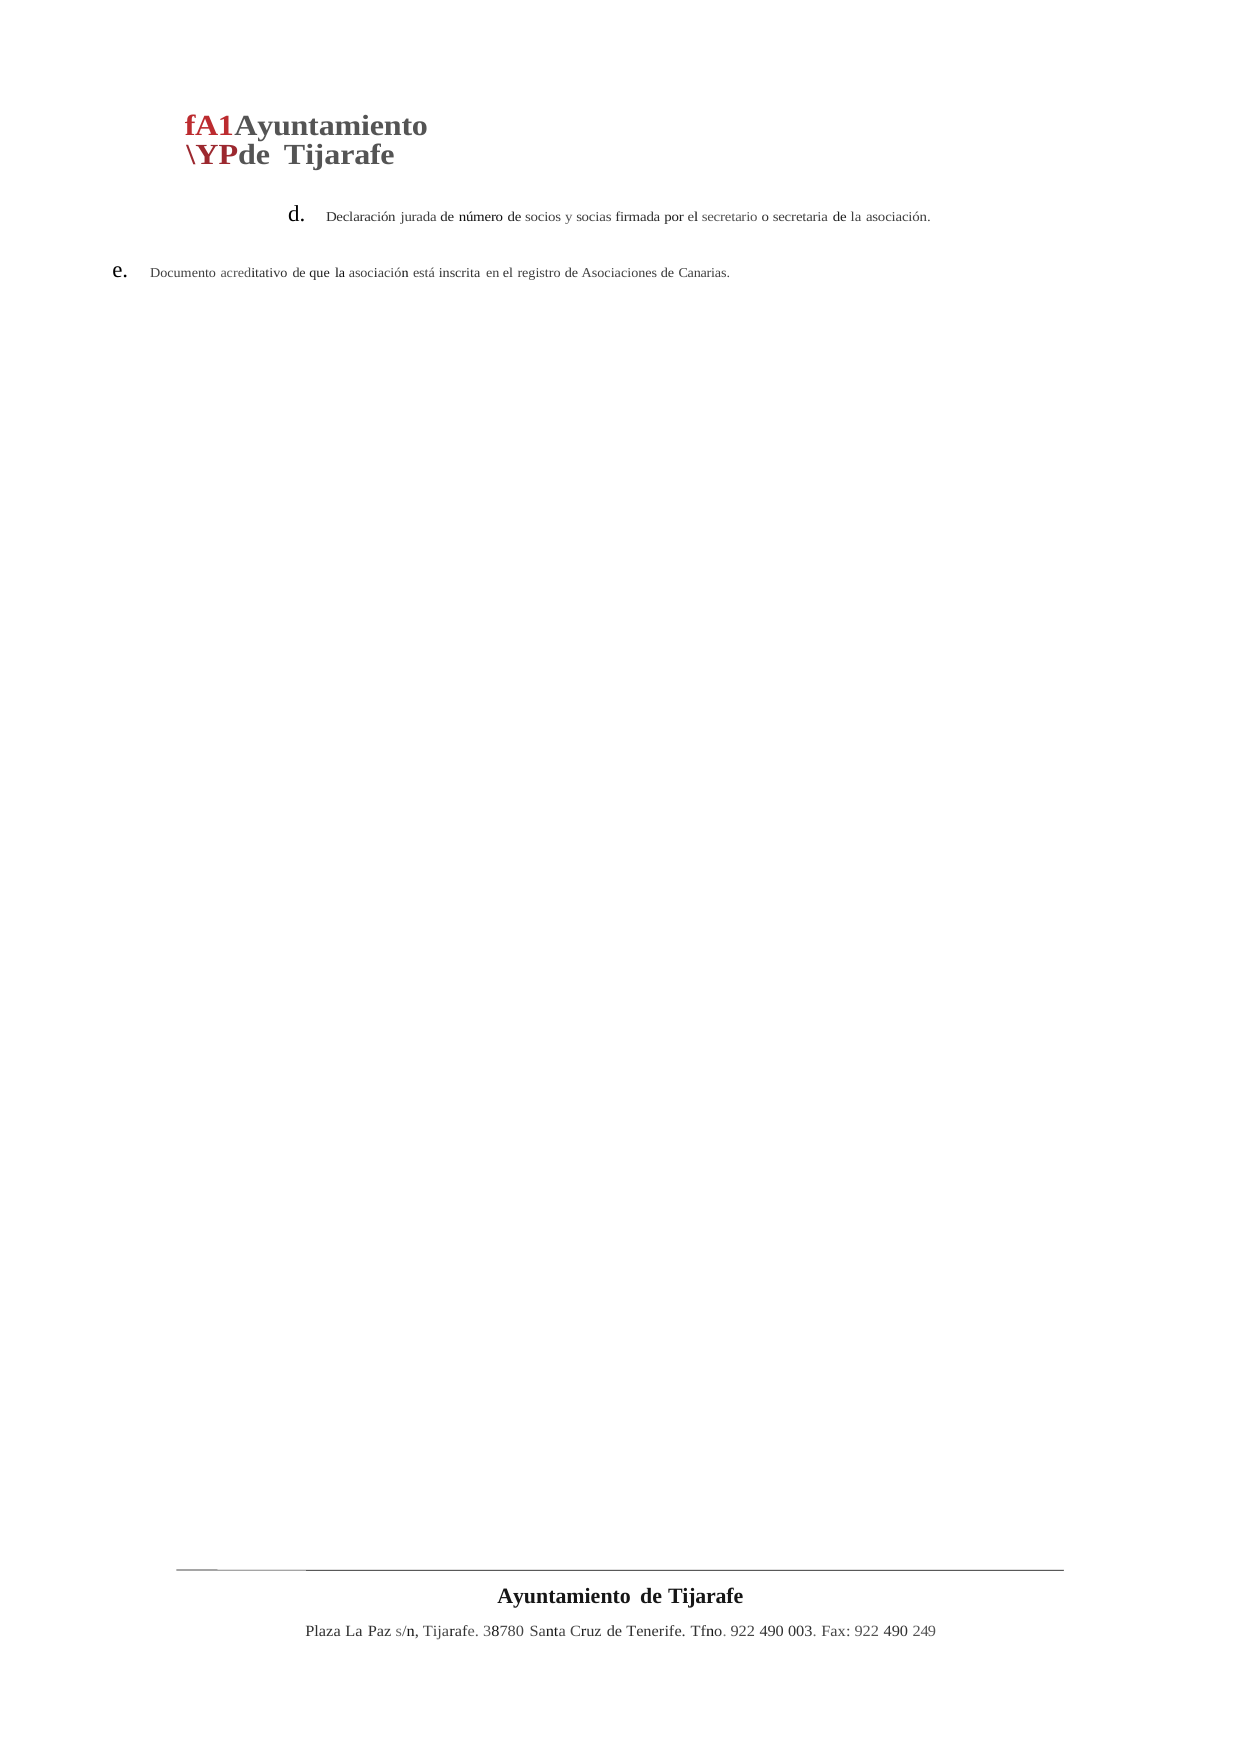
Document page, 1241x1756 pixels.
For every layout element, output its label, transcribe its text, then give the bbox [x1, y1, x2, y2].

list Documento acreditativo de que la asociación está inscrita en el registro de Asociaciones de Canarias. [112, 256, 1218, 282]
list Declaración jurada de número de socios y socias firmada por el secretario o secretaria de la asociación. [288, 200, 1218, 227]
